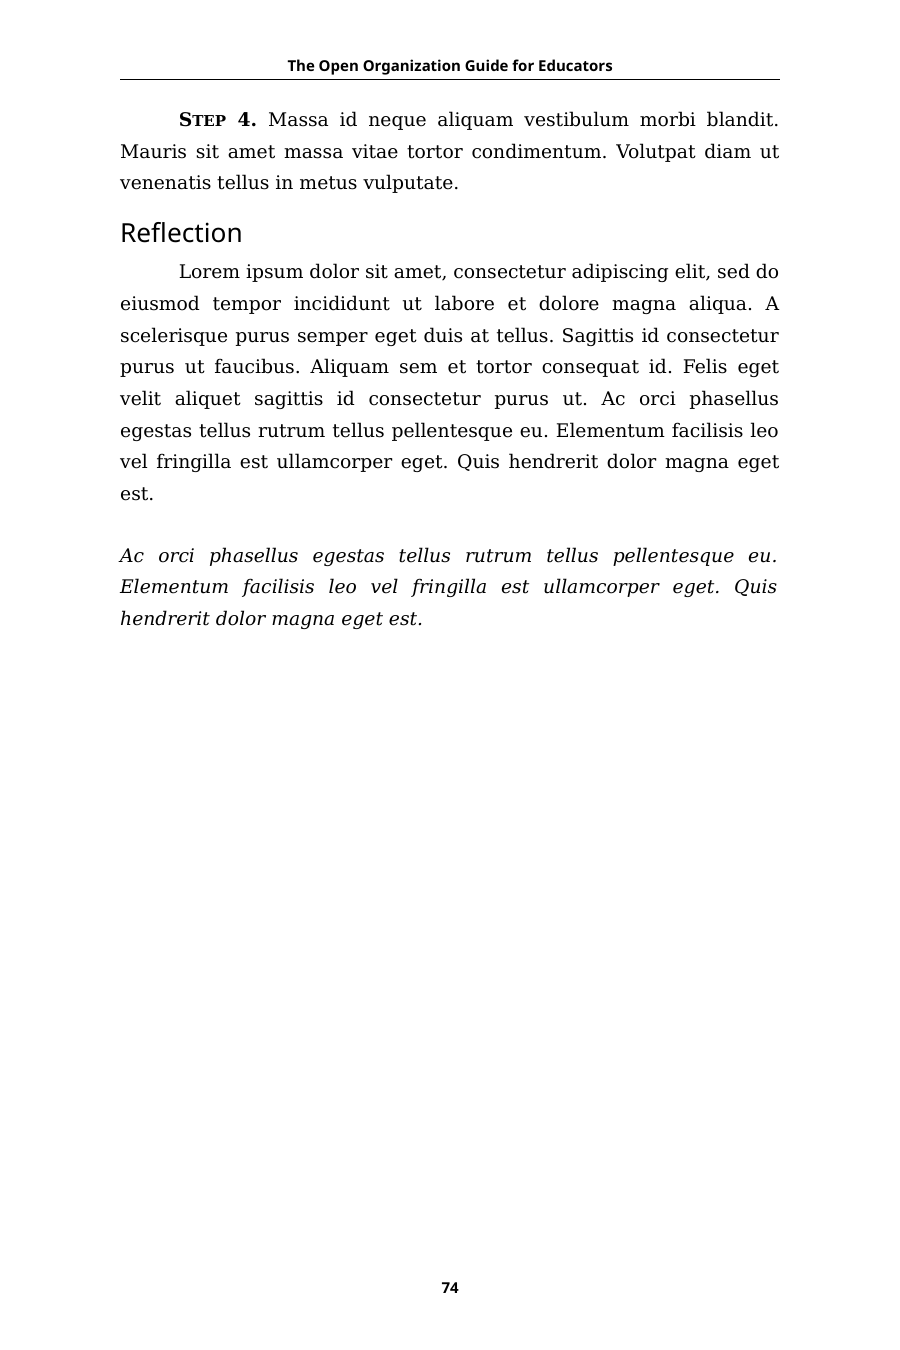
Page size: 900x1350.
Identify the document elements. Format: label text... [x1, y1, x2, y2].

subtitle Reflection [120, 218, 780, 249]
text Step 4. Massa id neque aliquam vestibulum morbi blandit. Mauris sit amet massa vitae tortor condimentum. Volutpat diam ut venenatis tellus in metus vulputate. [120, 109, 780, 194]
text Ac orci phasellus egestas tellus rutrum tellus pellentesque eu. Elementum facilisis leo vel fringilla est ullamcorper eget. Quis hendrerit dolor magna eget est. [120, 545, 780, 630]
text Lorem ipsum dolor sit amet, consectetur adipiscing elit, sed do eiusmod tempor incididunt ut labore et dolore magna aliqua. A scelerisque purus semper eget duis at tellus. Sagittis id consectetur purus ut faucibus. Aliquam sem et tortor consequat id. Felis eget velit aliquet sagittis id consectetur purus ut. Ac orci phasellus egestas tellus rutrum tellus pellentesque eu. Elementum facilisis leo vel fringilla est ullamcorper eget. Quis hendrerit dolor magna eget est. [120, 261, 780, 505]
